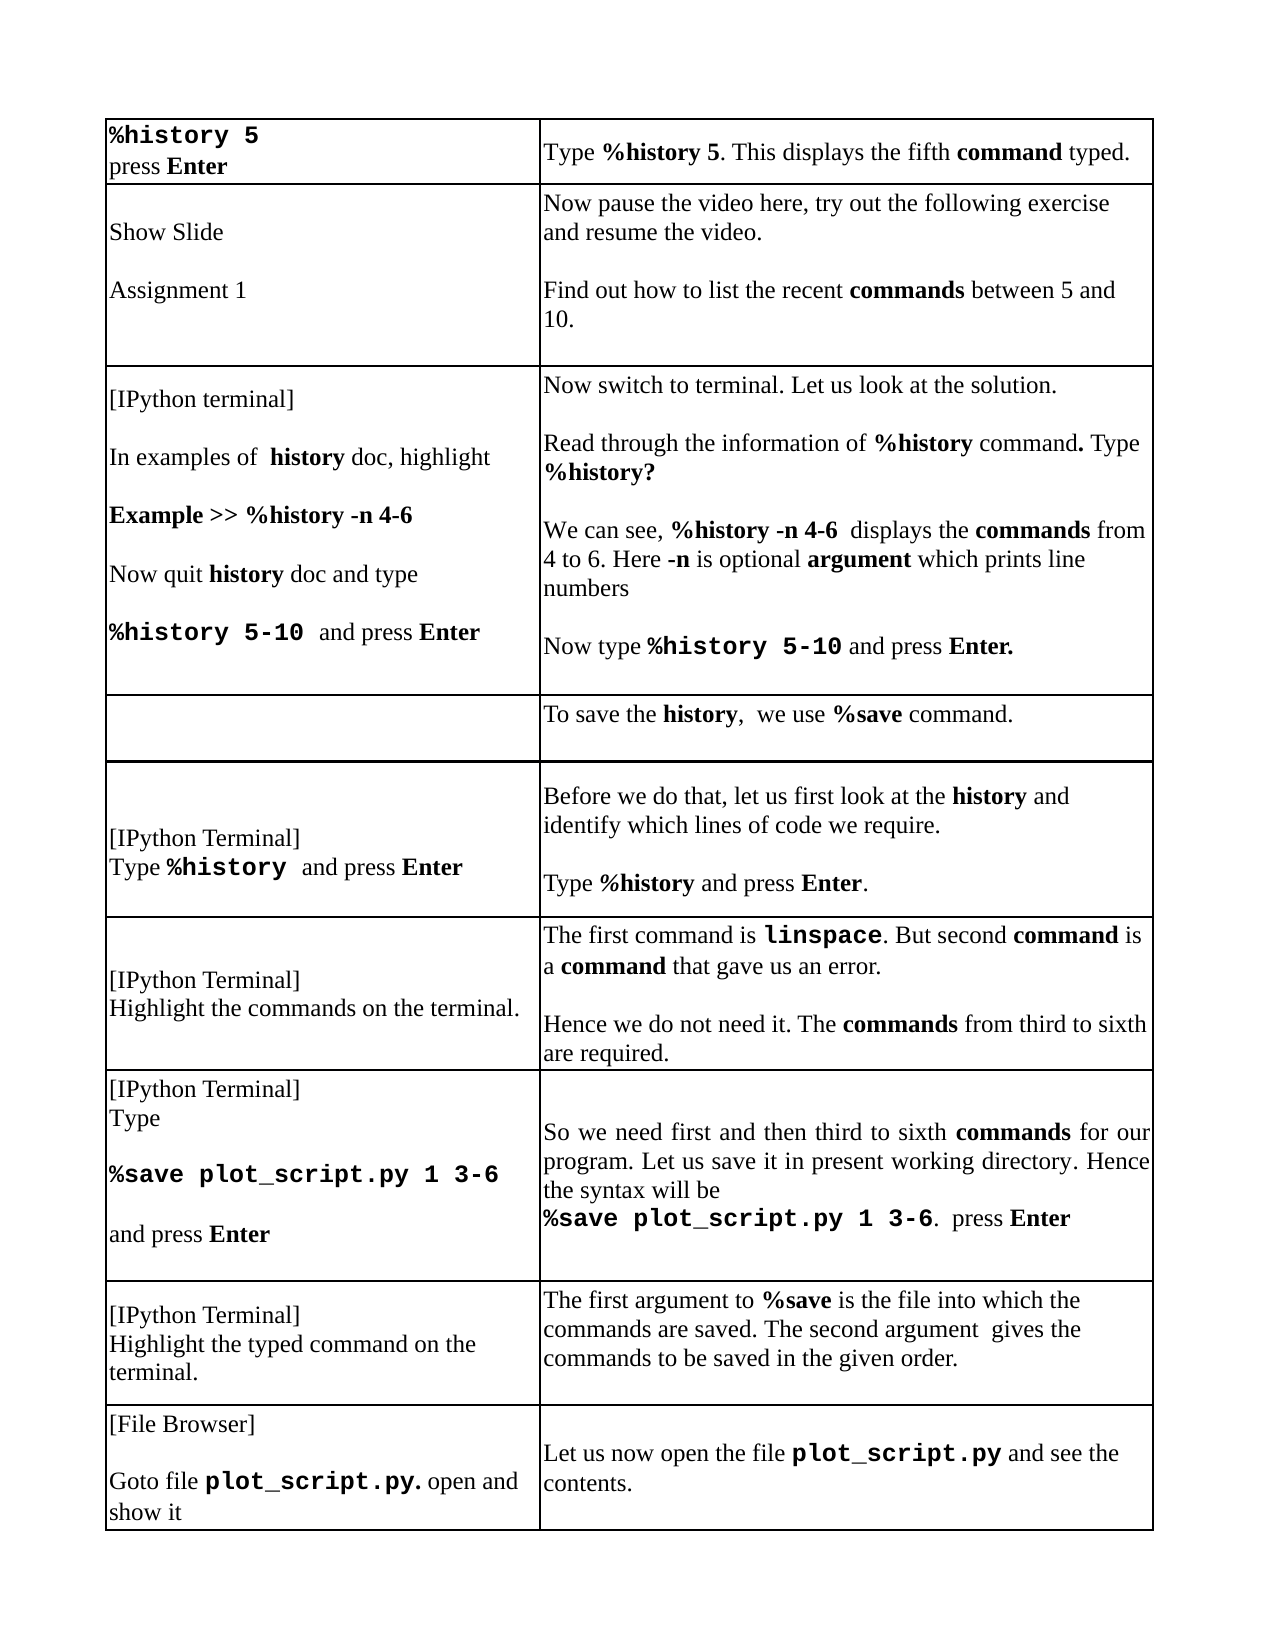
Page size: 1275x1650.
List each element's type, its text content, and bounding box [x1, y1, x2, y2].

table_cell Now switch to terminal. Let us look at the solution. Read through the information of %history command. Type %history? We can see, %history -n 4-6 displays the commands from 4 to 6. Here -n is optional argument which prints line numbers Now type %history 5-10 and press Enter. [541, 367, 1152, 694]
table_cell The first command is linspace. But second command is a command that gave us an error. Hence we do not need it. The commands from third to sixth are required. [541, 918, 1152, 1069]
table_cell Type %history 5. This displays the fifth command typed. [541, 120, 1152, 183]
table_cell [IPython Terminal] Type %save plot_script.py 1 3-6 and press Enter [107, 1071, 539, 1280]
table_cell To save the history, we use %save command. [541, 696, 1152, 760]
table_cell [IPython Terminal] Highlight the typed command on the terminal. [107, 1282, 539, 1404]
table_cell Let us now open the file plot_script.py and see the contents. [541, 1406, 1152, 1529]
table_cell Show Slide Assignment 1 [107, 185, 539, 365]
table_cell [107, 696, 539, 760]
table_cell [File Browser] Goto file plot_script.py. open and show it [107, 1406, 539, 1529]
table_cell [IPython Terminal] Highlight the commands on the terminal. [107, 918, 539, 1069]
table_cell Now pause the video here, try out the following exercise and resume the video. Find out how to list the recent commands between 5 and 10. [541, 185, 1152, 365]
table_cell [IPython Terminal] Type %history and press Enter [107, 763, 539, 916]
table_cell Before we do that, let us first look at the history and identify which lines of code we require. Type %history and press Enter. [541, 763, 1152, 916]
table_cell The first argument to %save is the file into which the commands are saved. The second argument gives the commands to be saved in the given order. [541, 1282, 1152, 1404]
table_cell %history 5 press Enter [107, 120, 539, 183]
table_cell [IPython terminal] In examples of history doc, highlight Example >> %history -n 4-6 Now quit history doc and type %history 5-10 and press Enter [107, 367, 539, 694]
table_cell So we need first and then third to sixth commands for our program. Let us save it in present working directory. Hence the syntax will be %save plot_script.py 1 3-6. press Enter [541, 1071, 1152, 1280]
